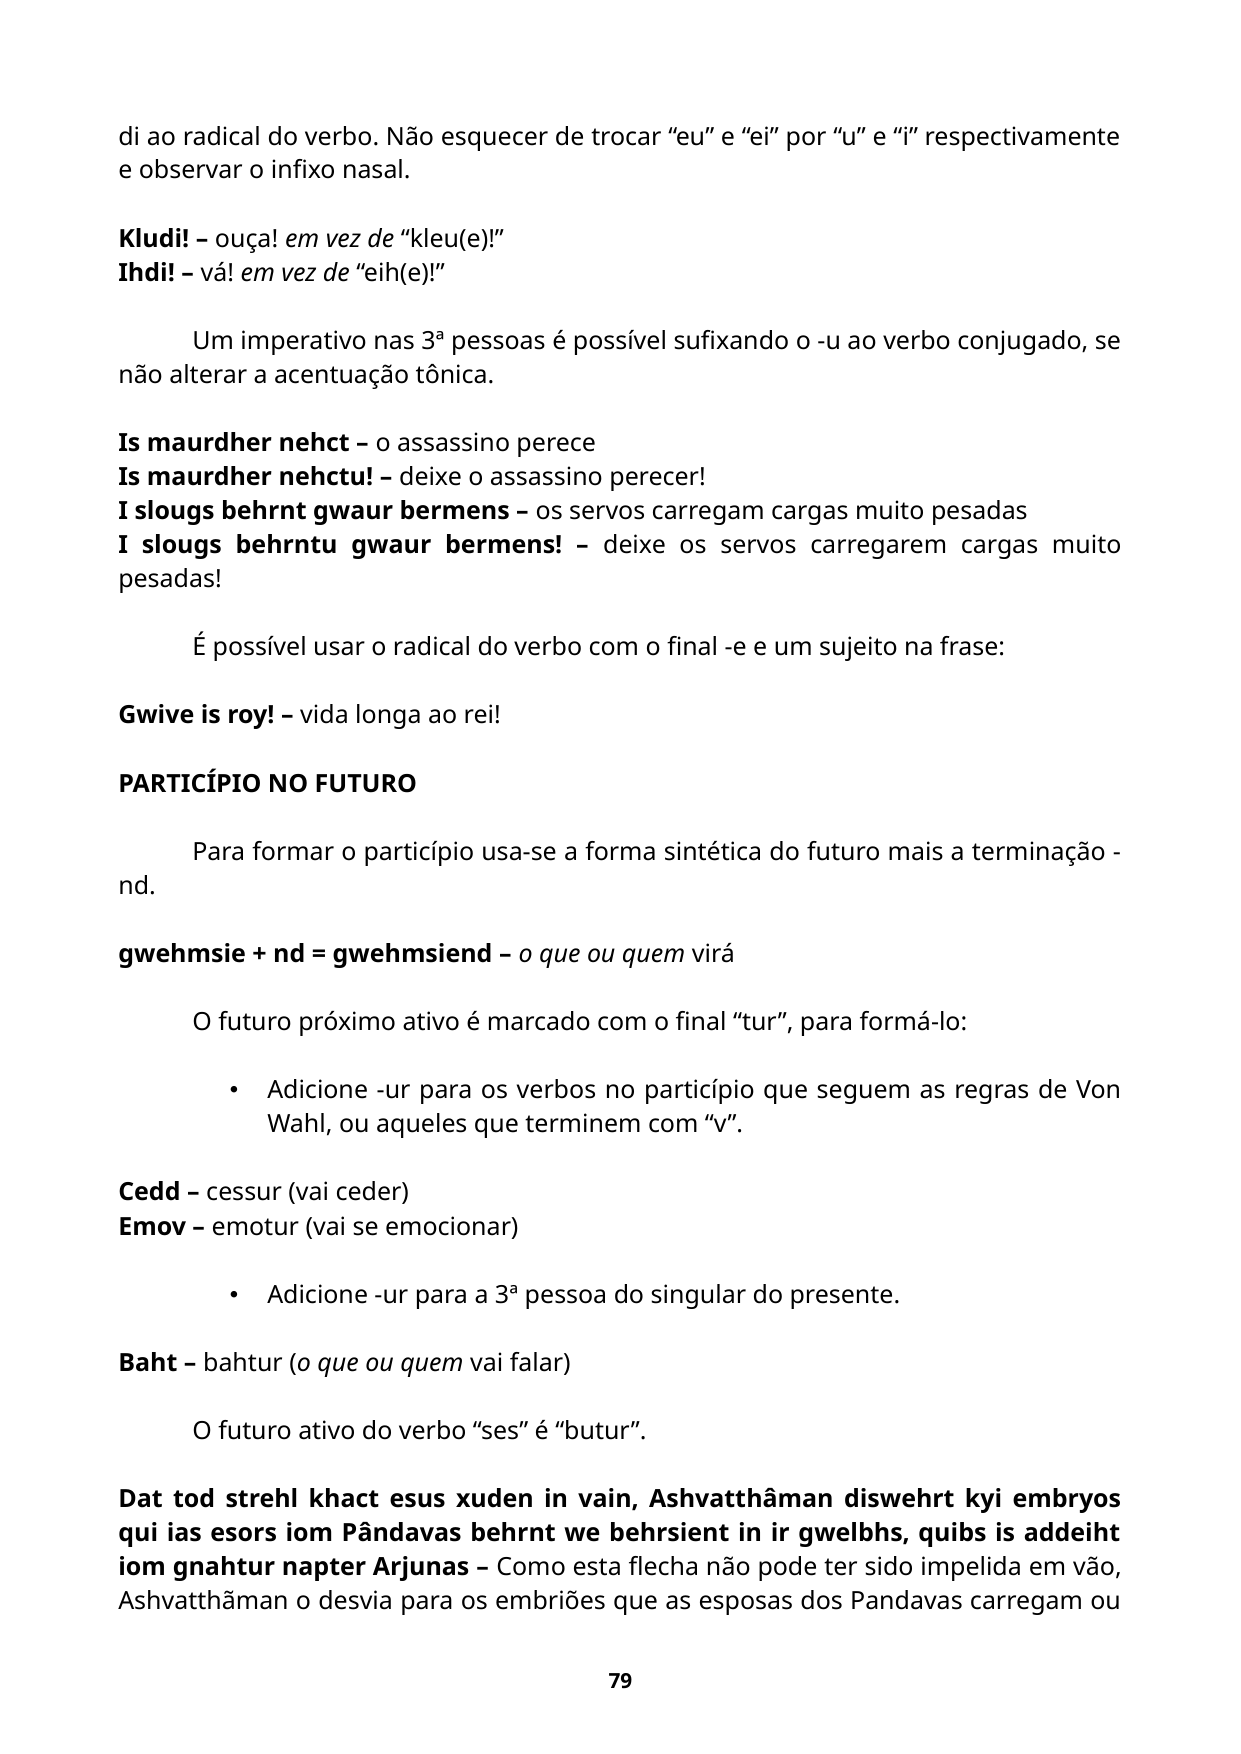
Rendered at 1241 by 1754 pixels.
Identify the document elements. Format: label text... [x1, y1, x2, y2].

subtitle PARTICÍPIO NO FUTURO [118, 765, 1122, 799]
text -di ao radical do verbo. Não esquecer de trocar “eu” e “ei” por “u” e “i” respectivamente e observar o infixo nasal. [118, 118, 1122, 186]
text O futuro ativo do verbo “ses” é “butur”. [118, 1412, 1122, 1447]
text Gwive is roy! – vida longa ao rei! [118, 697, 1122, 731]
text Emov – emotur (vai se emocionar) [118, 1208, 1122, 1242]
text Is maurdher nehct – o assassino perece [118, 425, 1122, 459]
text I slougs behrntu gwaur bermens! – deixe os servos carregarem cargas muito pesadas! [118, 527, 1122, 595]
list Adicione -ur para a 3ª pessoa do singular do presente. [229, 1276, 1122, 1310]
text Ihdi! – vá! em vez de “eih(e)!” [118, 254, 1122, 288]
text Para formar o particípio usa-se a forma sintética do futuro mais a terminação -nd. [118, 833, 1122, 902]
list Adicione -ur para os verbos no particípio que seguem as regras de Von Wahl, ou aqueles que terminem com “v”. [229, 1072, 1122, 1140]
text Is maurdher nehctu! – deixe o assassino perecer! [118, 459, 1122, 493]
text O futuro próximo ativo é marcado com o final “tur”, para formá-lo: [118, 1004, 1122, 1038]
text Um imperativo nas 3ª pessoas é possível sufixando o -u ao verbo conjugado, se não alterar a acentuação tônica. [118, 322, 1122, 391]
text Dat tod strehl khact esus xuden in vain, Ashvatthâman diswehrt kyi embryos qui ias esors iom Pândavas behrnt we behrsient in ir gwelbhs, quibs is addeiht iom gnahtur napter Arjunas – Como esta flecha não pode ter sido impelida em vão, Ashvatthãman o desvia para os embriões que as esposas dos Pandavas carregam ou [118, 1481, 1122, 1617]
text Cedd – cessur (vai ceder) [118, 1174, 1122, 1208]
text gwehmsie + nd = gwehmsiend – o que ou quem virá [118, 936, 1122, 970]
text I slougs behrnt gwaur bermens – os servos carregam cargas muito pesadas [118, 493, 1122, 527]
text É possível usar o radical do verbo com o final -e e um sujeito na frase: [118, 629, 1122, 663]
text Kludi! – ouça! em vez de “kleu(e)!” [118, 220, 1122, 254]
text Baht – bahtur (o que ou quem vai falar) [118, 1344, 1122, 1378]
